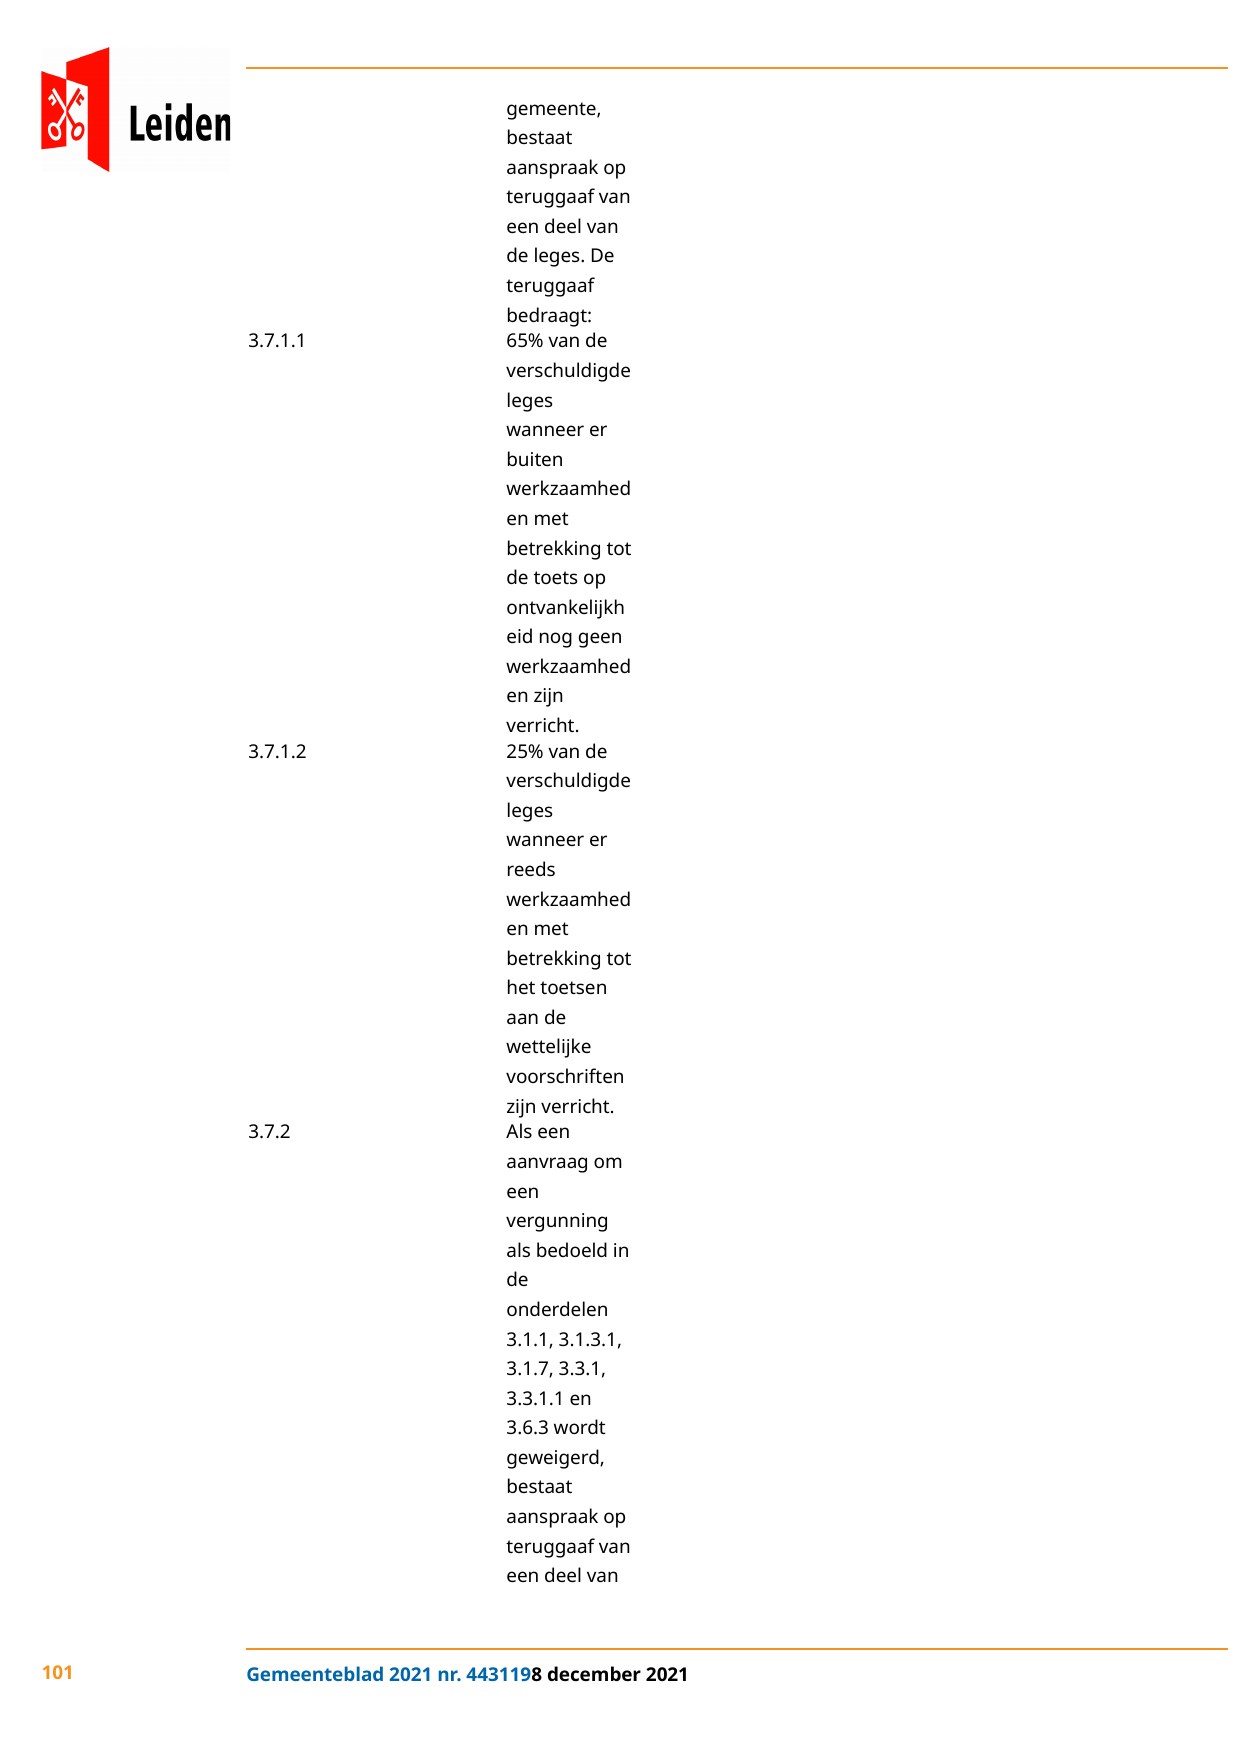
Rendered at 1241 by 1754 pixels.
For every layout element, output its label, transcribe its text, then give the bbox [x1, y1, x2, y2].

table_cell [248, 95, 506, 328]
table_cell 25% van de verschuldigde leges wanneer er reeds werkzaamheden met betrekking tot het toetsen aan de wettelijke voorschriften zijn verricht. [506, 738, 635, 1119]
table_cell 65% van de verschuldigde leges wanneer er buiten werkzaamheden met betrekking tot de toets op ontvankelijkheid nog geen werkzaamheden zijn verricht. [506, 328, 635, 738]
table_cell Als een aanvraag om een vergunning als bedoeld in de onderdelen 3.1.1, 3.1.3.1, 3.1.7, 3.3.1, 3.3.1.1 en 3.6.3 wordt geweigerd, bestaat aanspraak op teruggaaf van een deel van [506, 1119, 635, 1588]
table_cell [635, 1119, 764, 1588]
table_cell 3.7.2 [248, 1119, 506, 1588]
table_cell [764, 1119, 1022, 1588]
table_cell [764, 95, 1022, 328]
table_cell 3.7.1.2 [248, 738, 506, 1119]
table_cell [764, 328, 1022, 738]
table_cell [635, 328, 764, 738]
table_cell 3.7.1.1 [248, 328, 506, 738]
table_cell [764, 738, 1022, 1119]
table_cell [635, 738, 764, 1119]
table_cell [635, 95, 764, 328]
picture [41, 47, 231, 172]
table_cell gemeente, bestaat aanspraak op teruggaaf van een deel van de leges. De teruggaaf bedraagt: [506, 95, 635, 328]
